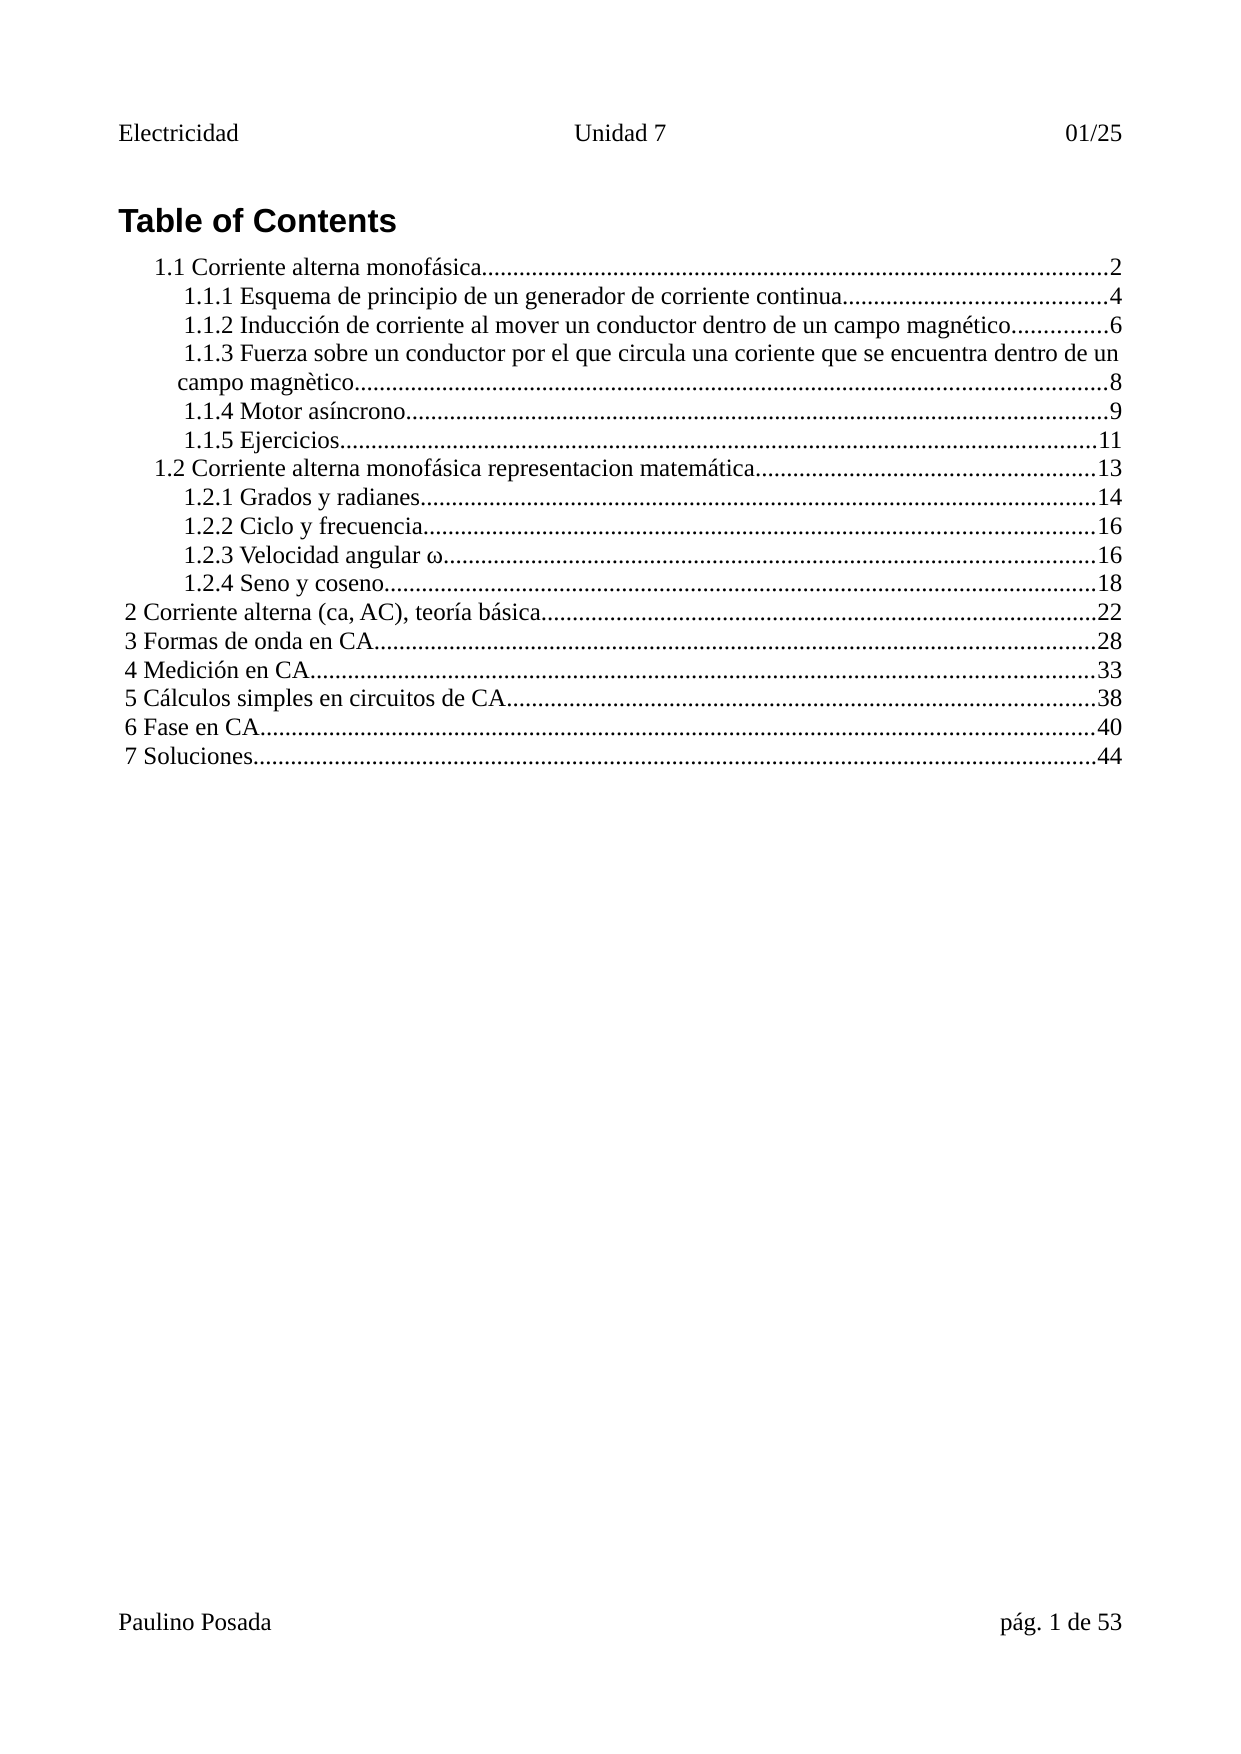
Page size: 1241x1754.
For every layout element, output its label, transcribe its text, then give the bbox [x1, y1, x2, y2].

text 6 Fase en CA 40 [118, 712, 1122, 741]
text 1.1.2 Inducción de corriente al mover un conductor dentro de un campo magnético 6 [177, 310, 1122, 338]
text 7 Soluciones 44 [118, 741, 1122, 770]
text 1.1.3 Fuerza sobre un conductor por el que circula una coriente que se encuentra dentro de un campo magnètico 8 [177, 338, 1122, 396]
text 1.1.1 Esquema de principio de un generador de corriente continua. 4 [177, 281, 1122, 310]
text 2 Corriente alterna (ca, AC), teoría básica 22 [118, 597, 1122, 626]
text 3 Formas de onda en CA 28 [118, 626, 1122, 655]
text 1.2.1 Grados y radianes 14 [177, 482, 1122, 511]
text 1.2.4 Seno y coseno 18 [177, 568, 1122, 597]
text 1.1 Corriente alterna monofásica 2 [148, 252, 1122, 281]
text 4 Medición en CA 33 [118, 655, 1122, 683]
text 1.2.3 Velocidad angular ω 16 [177, 540, 1122, 568]
subtitle Table of Contents [118, 201, 1122, 240]
text 1.2 Corriente alterna monofásica representacion matemática 13 [148, 453, 1122, 482]
text 1.1.5 Ejercicios 11 [177, 425, 1122, 453]
text 5 Cálculos simples en circuitos de CA 38 [118, 683, 1122, 712]
text 1.2.2 Ciclo y frecuencia 16 [177, 511, 1122, 540]
text 1.1.4 Motor asíncrono 9 [177, 396, 1122, 425]
